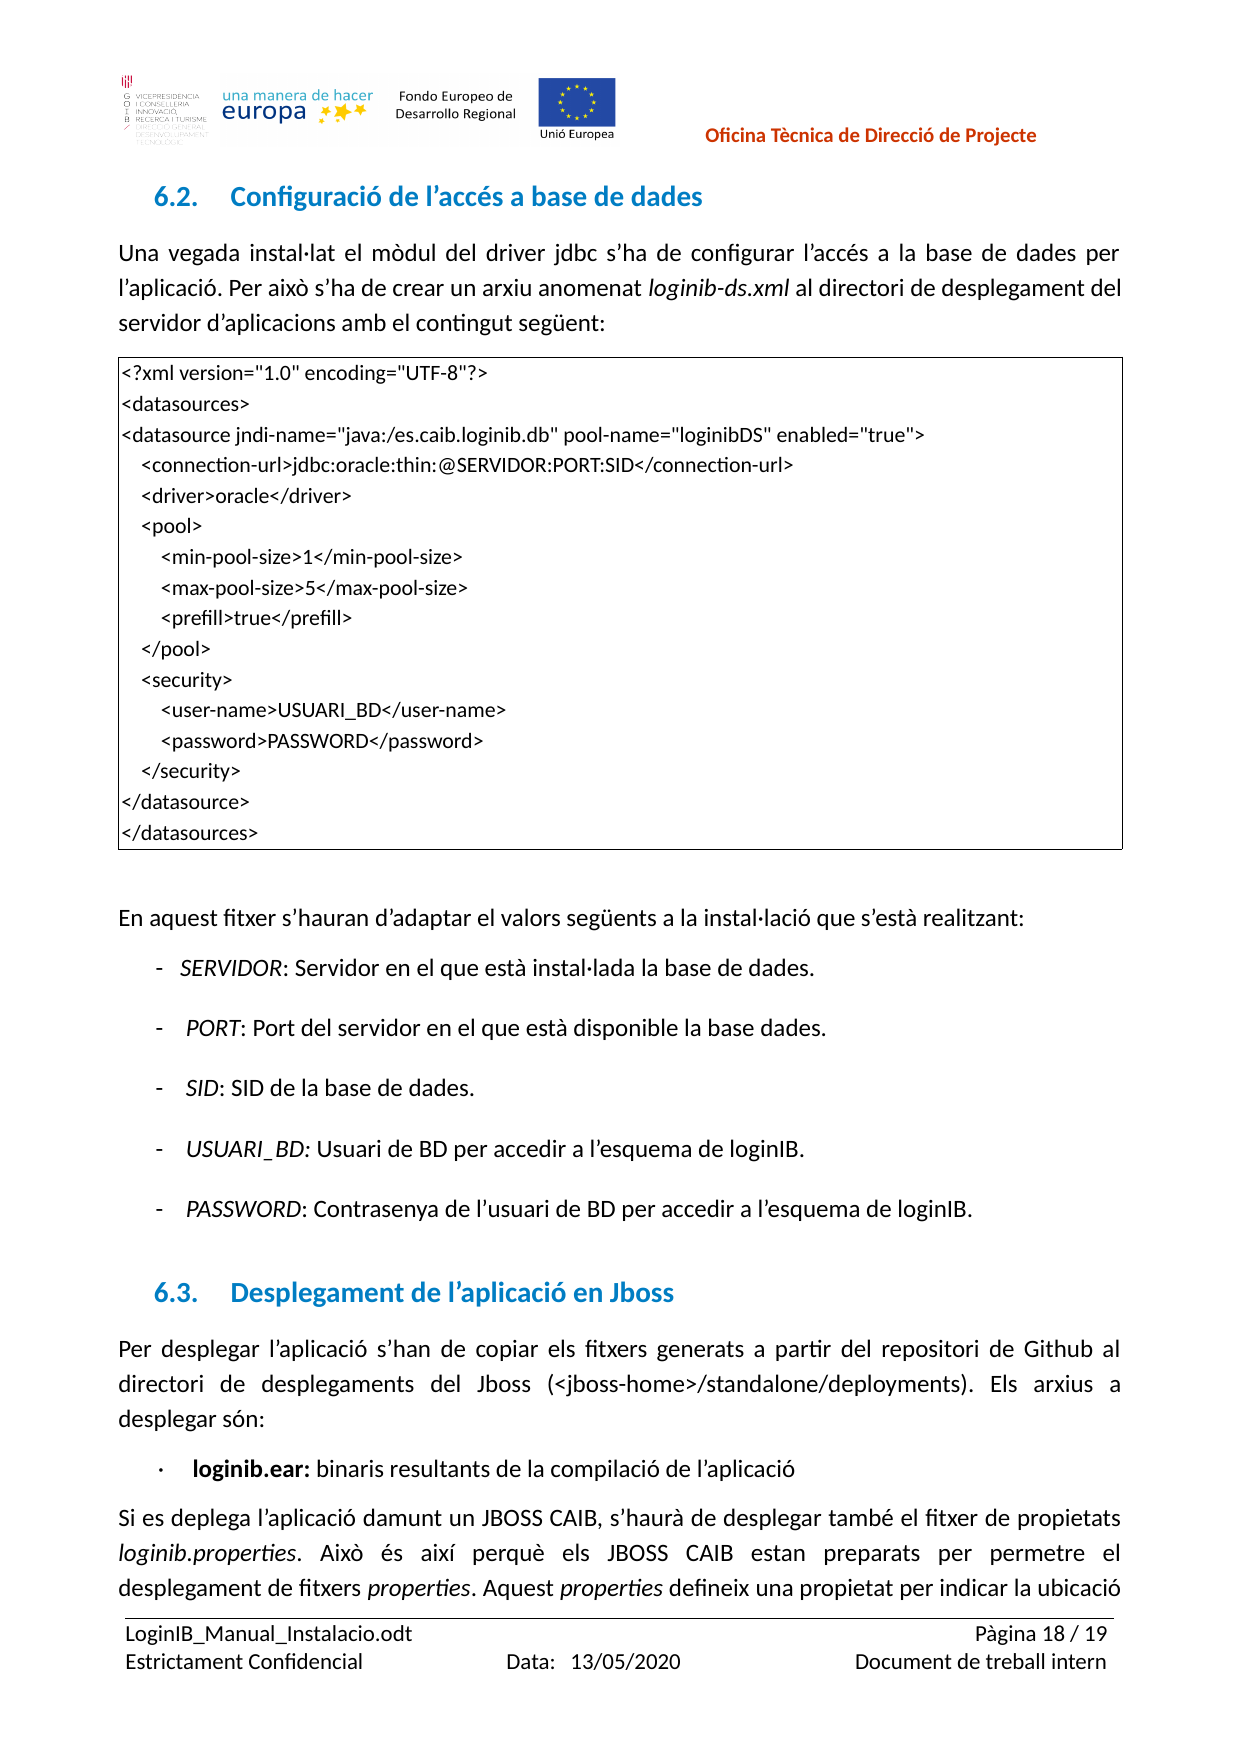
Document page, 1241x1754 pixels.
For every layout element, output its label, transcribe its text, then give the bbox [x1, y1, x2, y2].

text <driver>oracle</driver> [119, 479, 1122, 509]
text </datasource> [119, 785, 1122, 815]
text - PORT: Port del servidor en el que està disponible la base dades. [155, 1012, 1122, 1043]
text <datasources> [119, 387, 1122, 417]
text <?xml version="1.0" encoding="UTF-8"?> [119, 358, 1122, 386]
subtitle Configuració de l’accés a base de dades [153, 178, 1122, 213]
text <pool> [119, 510, 1122, 539]
text Una vegada instal·lat el mòdul del driver jdbc s’ha de configurar l’accés a la base de dades per l’aplicació. Per això s’ha de crear un arxiu anomenat loginib-ds.xml al directori de desplegament del servidor d’aplicacions amb el contingut següent: [118, 237, 1122, 337]
subtitle Desplegament de l’aplicació en Jboss [153, 1274, 1122, 1309]
text - SERVIDOR: Servidor en el que està instal·lada la base de dades. [155, 952, 1122, 982]
picture [118, 73, 213, 147]
text - USUARI_BD: Usuari de BD per accedir a l’esquema de loginIB. [155, 1133, 1122, 1163]
text <max-pool-size>5</max-pool-size> [119, 571, 1122, 601]
picture [219, 73, 621, 147]
text </security> [119, 755, 1122, 784]
text · loginib.ear: binaris resultants de la compilació de l’aplicació [81, 1453, 1122, 1483]
text <connection-url>jdbc:oracle:thin:@SERVIDOR:PORT:SID</connection-url> [119, 448, 1122, 478]
text <user-name>USUARI_BD</user-name> [119, 693, 1122, 723]
text - PASSWORD: Contrasenya de l’usuari de BD per accedir a l’esquema de loginIB. [155, 1193, 1122, 1223]
text </datasources> [119, 816, 1122, 849]
text Si es deplega l’aplicació damunt un JBOSS CAIB, s’haurà de desplegar també el fitxer de propietats loginib.properties. Això és així perquè els JBOSS CAIB estan preparats per permetre el desplegament de fitxers properties. Aquest properties defineix una propietat per indicar la ubicació [118, 1502, 1122, 1603]
text <prefill>true</prefill> [119, 602, 1122, 631]
text <security> [119, 663, 1122, 692]
text Per desplegar l’aplicació s’han de copiar els fitxers generats a partir del repositori de Github al directori de desplegaments del Jboss (<jboss-home>/standalone/deployments). Els arxius a desplegar són: [118, 1333, 1122, 1434]
text - SID: SID de la base de dades. [155, 1072, 1122, 1103]
text </pool> [119, 632, 1122, 662]
text <password>PASSWORD</password> [119, 724, 1122, 754]
text En aquest fitxer s’hauran d’adaptar el valors següents a la instal·lació que s’està realitzant: [118, 902, 1122, 933]
text <min-pool-size>1</min-pool-size> [119, 540, 1122, 570]
text <datasource jndi-name="java:/es.caib.loginib.db" pool-name="loginibDS" enabled="true"> [119, 418, 1122, 447]
